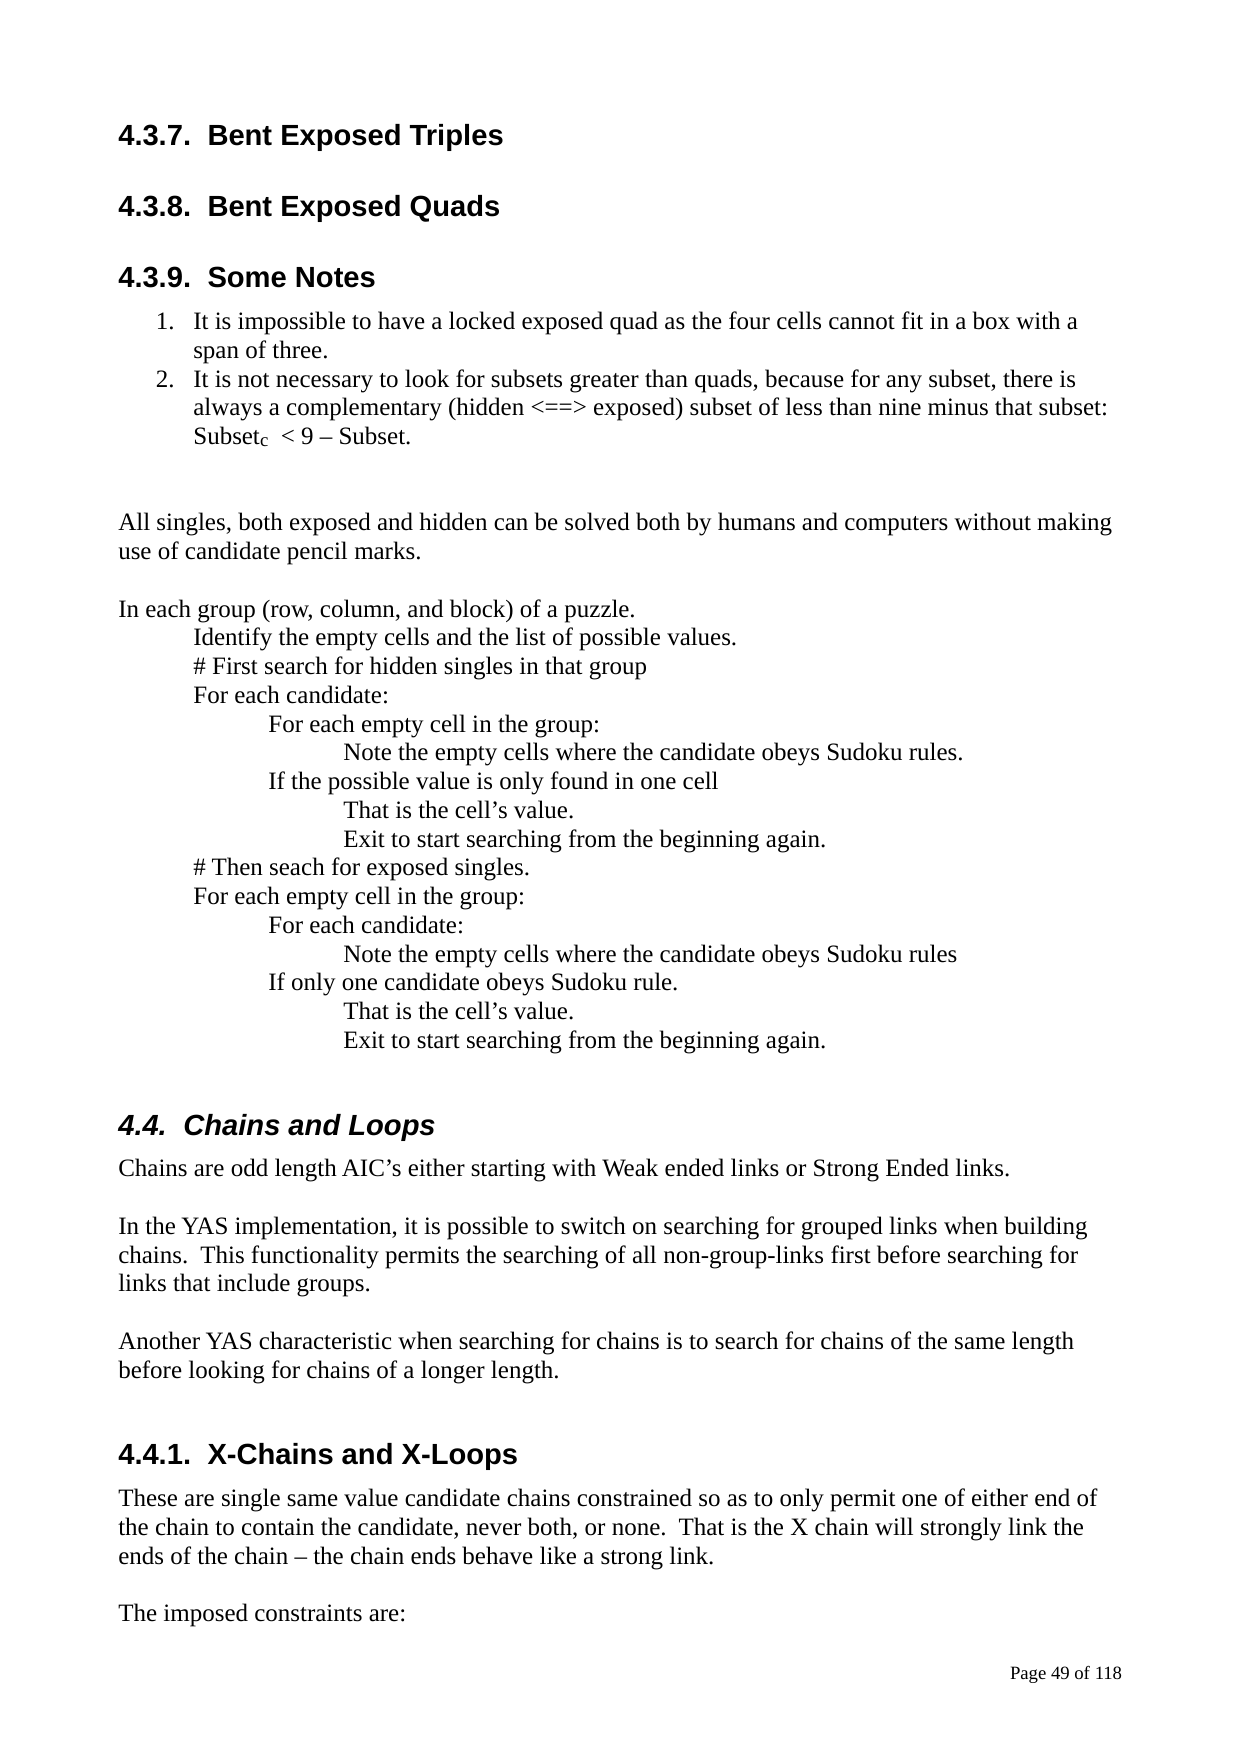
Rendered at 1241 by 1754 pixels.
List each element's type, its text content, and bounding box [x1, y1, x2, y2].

text Exit to start searching from the beginning again. [118, 1025, 1122, 1054]
text If the possible value is only found in one cell [118, 766, 1122, 795]
text The imposed constraints are: [118, 1598, 1122, 1627]
text These are single same value candidate chains constrained so as to only permit one of either end of the chain to contain the candidate, never both, or none. That is the X chain will strongly link the ends of the chain – the chain ends behave like a strong link. [118, 1483, 1122, 1569]
text Another YAS characteristic when searching for chains is to search for chains of the same length before looking for chains of a longer length. [118, 1326, 1122, 1383]
text For each empty cell in the group: [118, 709, 1122, 737]
list It is not necessary to look for subsets greater than quads, because for any subset, there is always a complementary (hidden <==> exposed) subset of less than nine minus that subset: Subsetc < 9 – Subset. [156, 364, 1122, 450]
text That is the cell’s value. [118, 795, 1122, 824]
subtitle X-Chains and X-Loops [118, 1437, 1122, 1471]
text For each candidate: [118, 910, 1122, 939]
subtitle Bent Exposed Quads [118, 189, 1122, 223]
text If only one candidate obeys Sudoku rule. [118, 967, 1122, 996]
text Note the empty cells where the candidate obeys Sudoku rules. [118, 737, 1122, 766]
text All singles, both exposed and hidden can be solved both by humans and computers without making use of candidate pencil marks. [118, 507, 1122, 565]
text In each group (row, column, and block) of a puzzle. [118, 594, 1122, 622]
text That is the cell’s value. [118, 996, 1122, 1025]
subtitle Bent Exposed Triples [118, 118, 1122, 152]
text # Then seach for exposed singles. [118, 852, 1122, 881]
subtitle Some Notes [118, 260, 1122, 294]
text In the YAS implementation, it is possible to switch on searching for grouped links when building chains. This functionality permits the searching of all non-group-links first before searching for links that include groups. [118, 1211, 1122, 1297]
text For each candidate: [118, 680, 1122, 709]
text For each empty cell in the group: [118, 881, 1122, 910]
subtitle Chains and Loops [118, 1107, 1122, 1141]
list It is impossible to have a locked exposed quad as the four cells cannot fit in a box with a span of three. [156, 306, 1122, 364]
text Chains are odd length AIC’s either starting with Weak ended links or Strong Ended links. [118, 1153, 1122, 1182]
text # First search for hidden singles in that group [118, 651, 1122, 680]
text Exit to start searching from the beginning again. [118, 824, 1122, 852]
text Identify the empty cells and the list of possible values. [118, 622, 1122, 651]
text Note the empty cells where the candidate obeys Sudoku rules [118, 939, 1122, 967]
